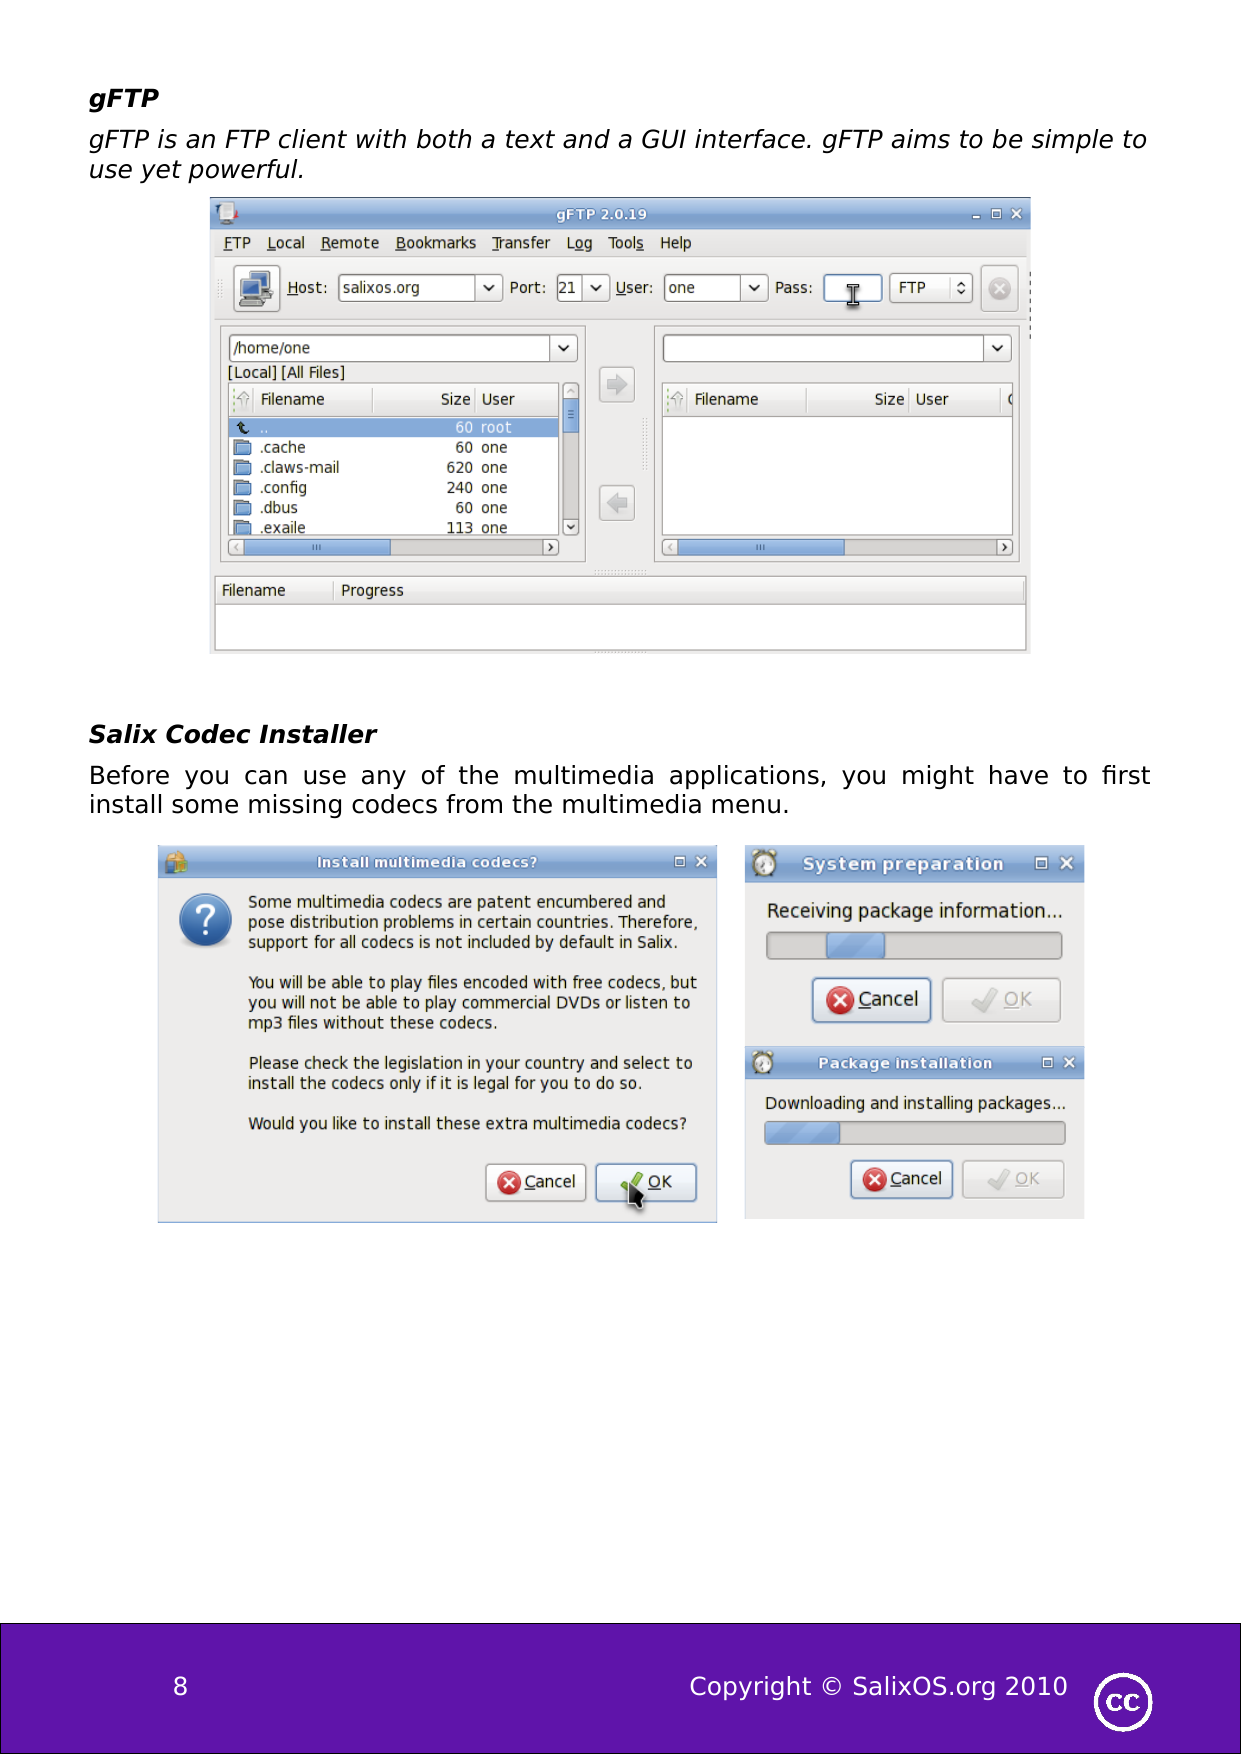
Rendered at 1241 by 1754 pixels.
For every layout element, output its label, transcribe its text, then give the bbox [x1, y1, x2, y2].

text Before you can use any of the multimedia applications, you might have to first install some missing codecs from the multimedia menu. [88, 762, 1152, 820]
picture [1093, 1672, 1153, 1732]
picture [209, 197, 1031, 654]
subtitle gFTP [88, 84, 1152, 113]
text gFTP is an FTP client with both a text and a GUI interface. gFTP aims to be simple to use yet powerful. [88, 126, 1152, 184]
subtitle Salix Codec Installer [88, 720, 1152, 749]
picture [744, 845, 1085, 1219]
picture [157, 845, 718, 1223]
